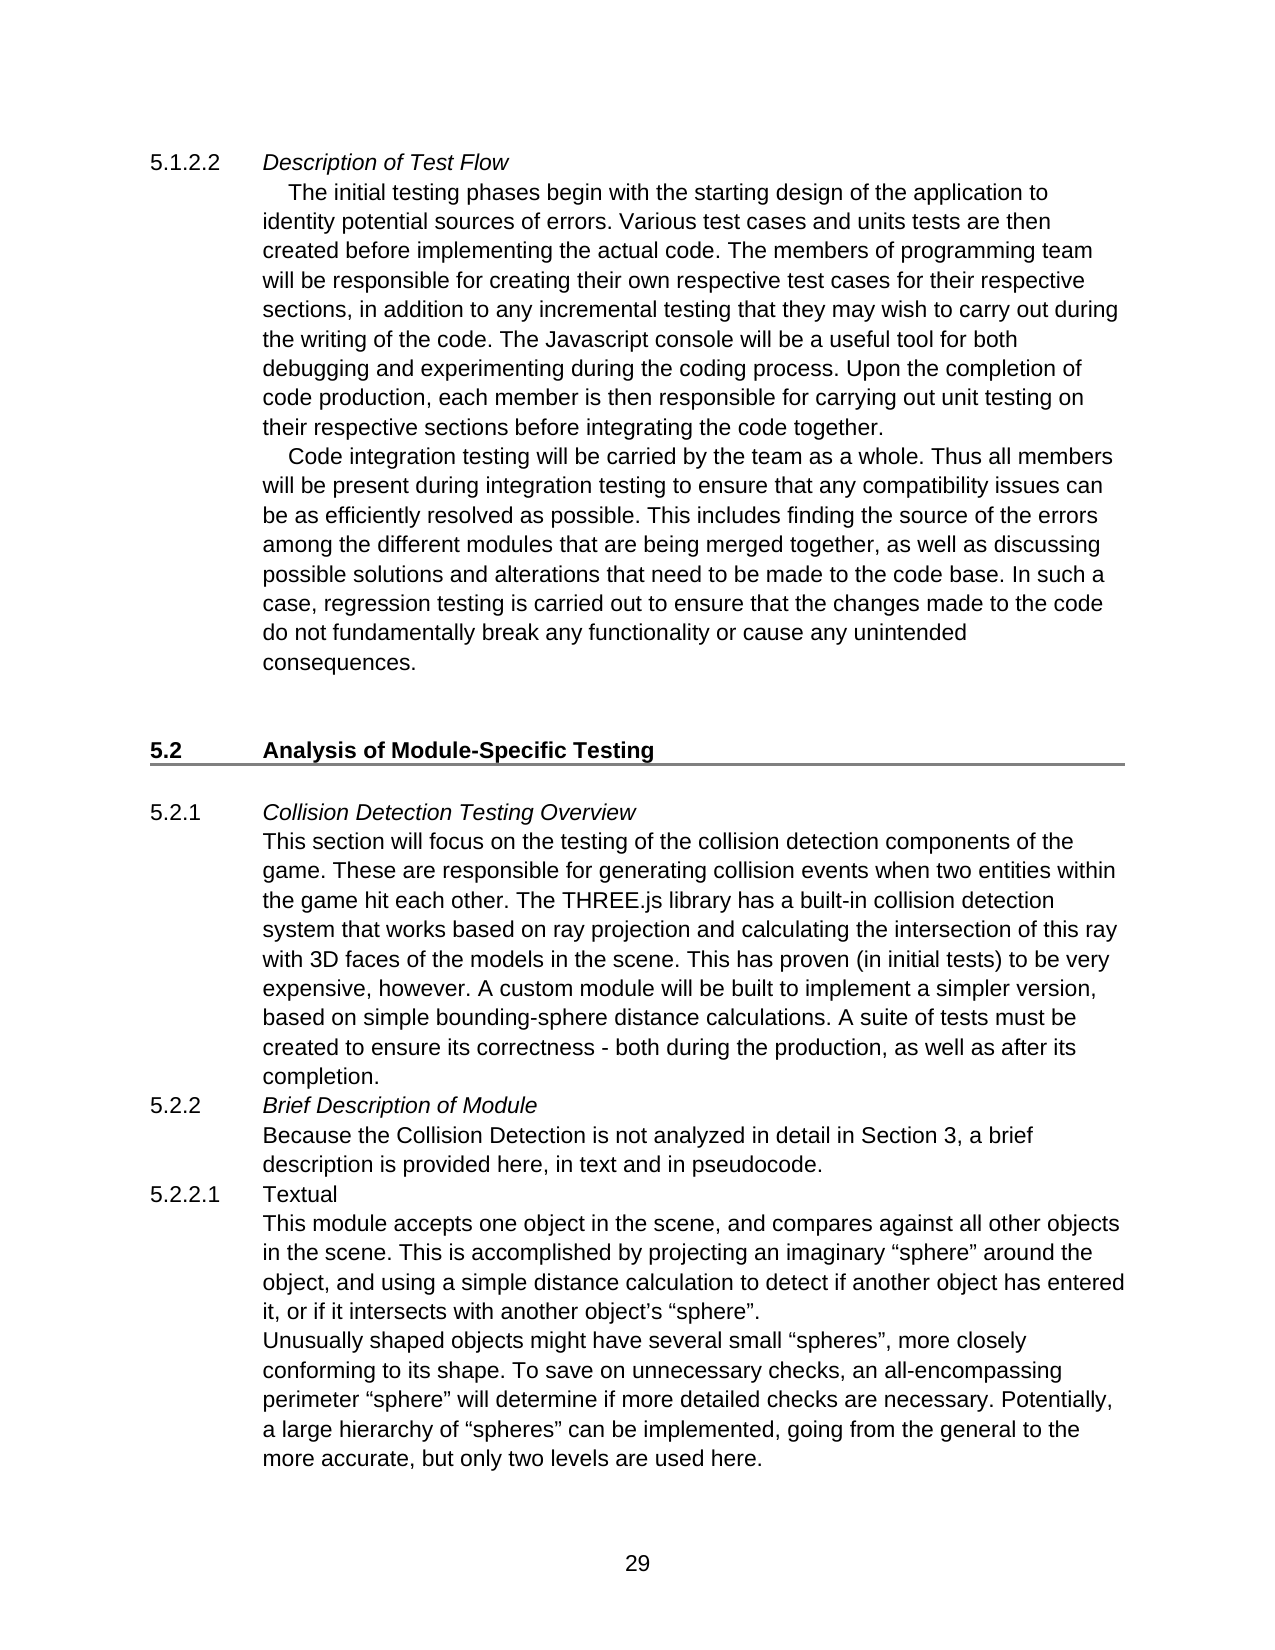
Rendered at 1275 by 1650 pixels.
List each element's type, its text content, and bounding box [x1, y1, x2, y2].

text This module accepts one object in the scene, and compares against all other objects in the scene. This is accomplished by projecting an imaginary “sphere” around the object, and using a simple distance calculation to detect if another object has entered it, or if it intersects with another object’s “sphere”. [150, 1211, 1125, 1324]
text This section will focus on the testing of the collision detection components of the game. These are responsible for generating collision events when two entities within the game hit each other. The THREE.js library has a built-in collision detection system that works based on ray projection and calculating the intersection of this ray with 3D faces of the models in the scene. This has proven (in initial tests) to be very expensive, however. A custom module will be built to implement a simpler version, based on simple bounding-sphere distance calculations. A suite of tests must be created to ensure its correctness - both during the production, as well as after its completion. [150, 829, 1125, 1089]
text 5.2.2.1 Textual [150, 1181, 1125, 1207]
text The initial testing phases begin with the starting design of the application to identity potential sources of errors. Various test cases and units tests are then created before implementing the actual code. The members of programming team will be responsible for creating their own respective test cases for their respective sections, in addition to any incremental testing that they may wish to carry out during the writing of the code. The Javascript console will be a useful tool for both debugging and experimenting during the coding process. Upon the completion of code production, each member is then responsible for carrying out unit testing on their respective sections before integrating the code together. [150, 179, 1125, 440]
text Unusually shaped objects might have several small “spheres”, more closely conforming to its shape. To save on unnecessary checks, an all-encompassing perimeter “sphere” will determine if more detailed checks are necessary. Potentially, a large hierarchy of “spheres” can be implemented, going from the general to the more accurate, but only two levels are used here. [150, 1328, 1125, 1471]
text 5.2.2 Brief Description of Module [150, 1093, 1125, 1119]
text Code integration testing will be carried by the team as a whole. Thus all members will be present during integration testing to ensure that any compatibility issues can be as efficiently resolved as possible. This includes finding the source of the errors among the different modules that are being merged together, as well as discussing possible solutions and alterations that need to be made to the code base. In such a case, regression testing is carried out to ensure that the changes made to the code do not fundamentally break any functionality or cause any unintended consequences. [150, 444, 1125, 675]
text 5.2.1 Collision Detection Testing Overview [150, 799, 1125, 825]
text Because the Collision Detection is not analyzed in detail in Section 3, a brief description is provided here, in text and in pseudocode. [150, 1122, 1125, 1177]
text 5.2 Analysis of Module-Specific Testing [150, 737, 1125, 763]
text 5.1.2.2 Description of Test Flow [150, 150, 1125, 176]
